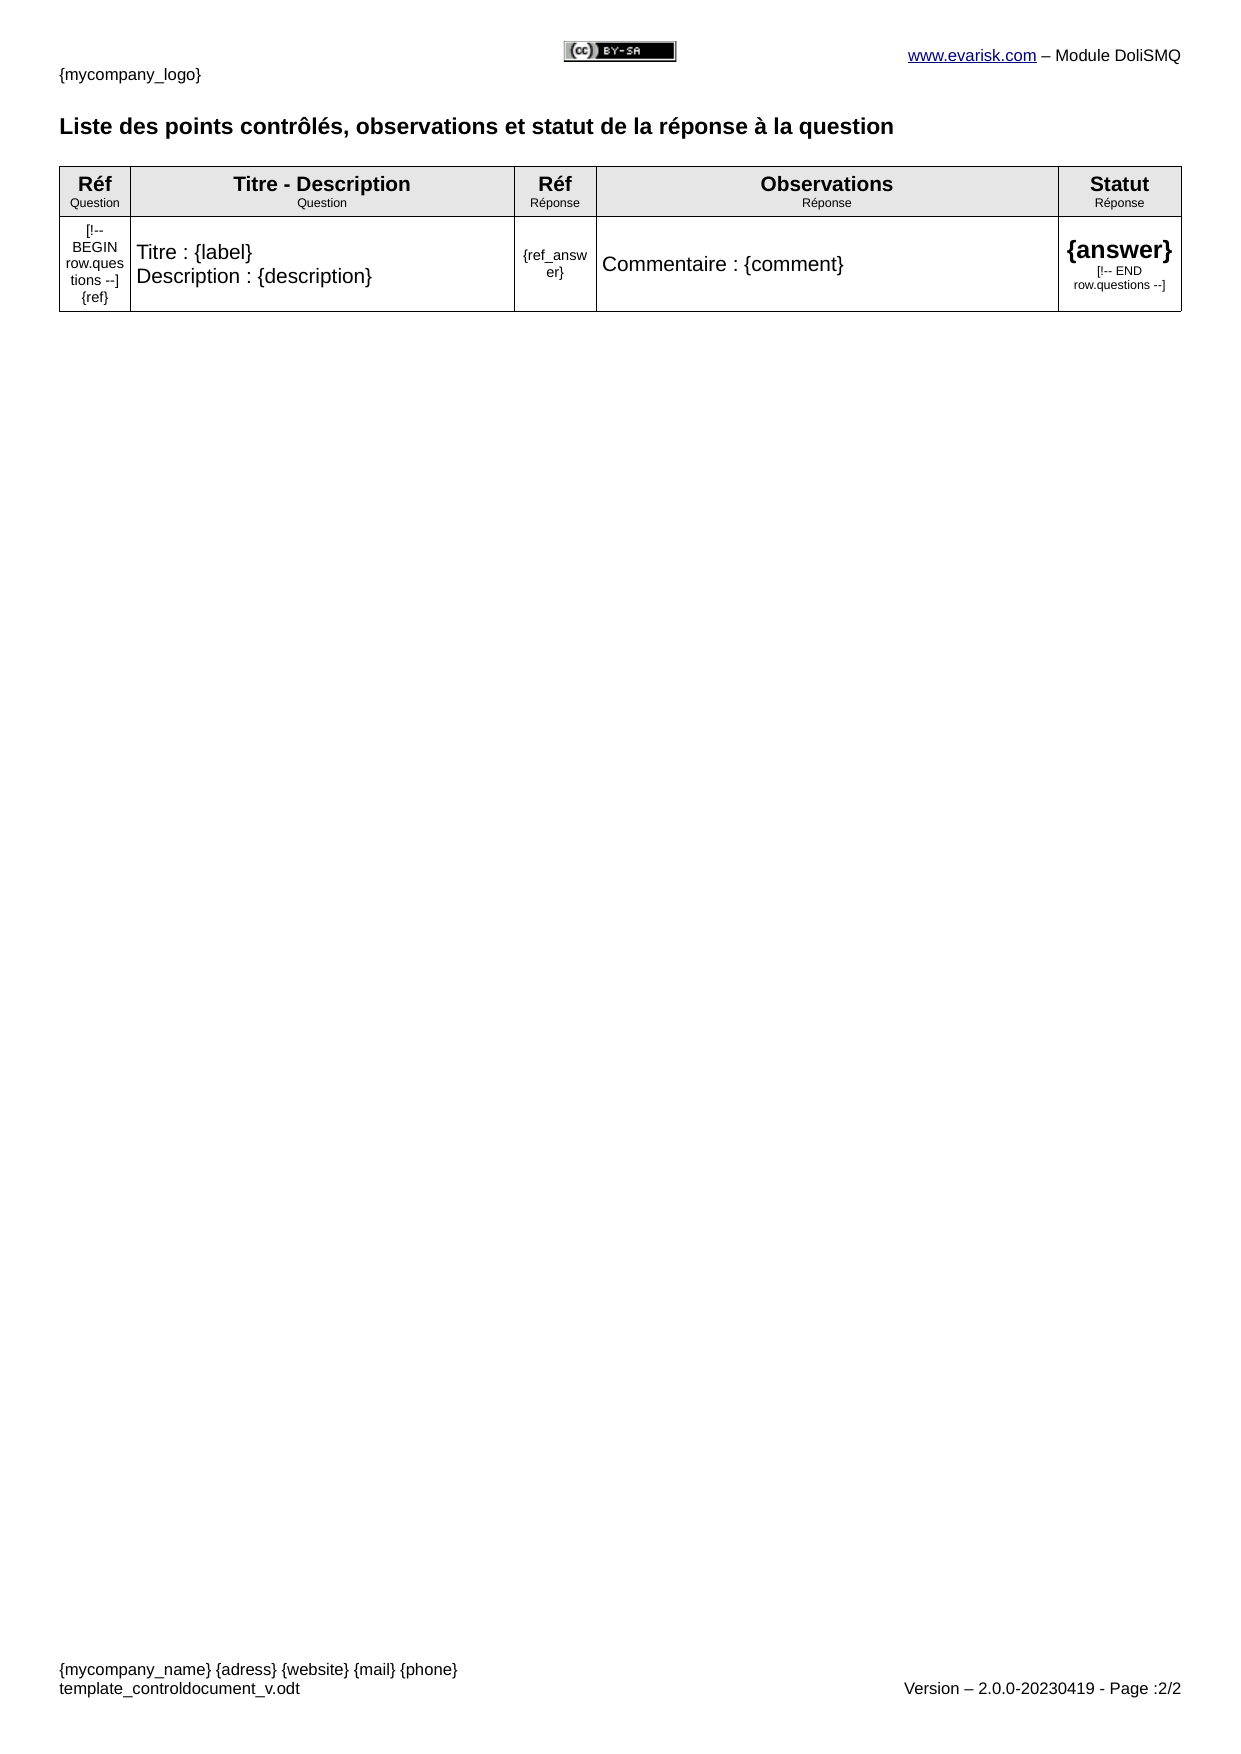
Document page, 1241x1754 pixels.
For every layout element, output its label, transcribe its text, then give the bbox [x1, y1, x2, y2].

table_cell Titre : {label} Description : {description} [131, 217, 514, 311]
table_header Statut Réponse [1059, 167, 1181, 216]
table_cell {ref_answer} [515, 217, 596, 311]
table_cell Commentaire : {comment} [597, 217, 1058, 311]
table_header Réf Réponse [515, 167, 596, 216]
table_cell [!-- BEGIN row.questions --] {ref} [60, 217, 130, 311]
text Liste des points contrôlés, observations et statut de la réponse à la question [59, 113, 1181, 139]
table_header Réf Question [60, 167, 130, 216]
picture [563, 41, 677, 62]
table_header Observations Réponse [597, 167, 1058, 216]
table_header Titre - Description Question [131, 167, 514, 216]
table_cell {answer} [!-- END row.questions --] [1059, 217, 1181, 311]
